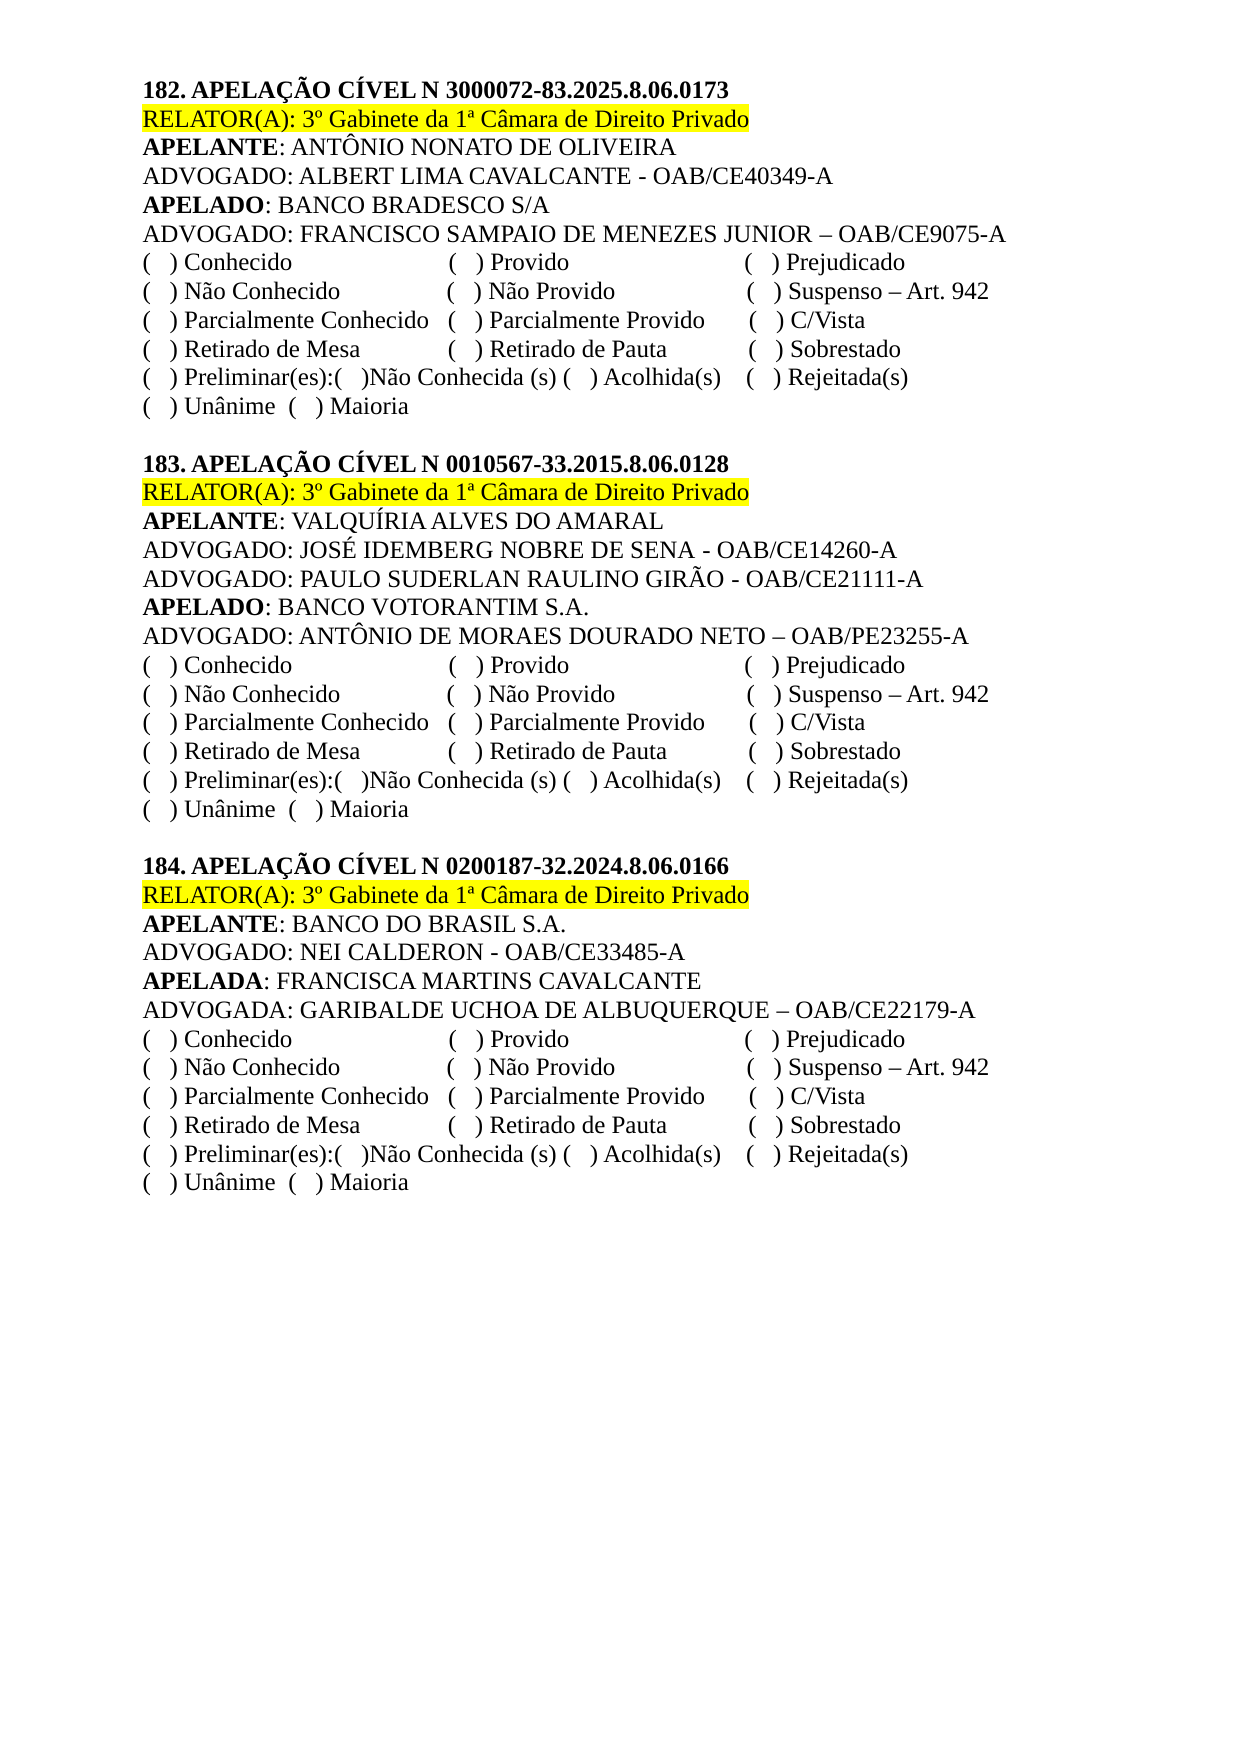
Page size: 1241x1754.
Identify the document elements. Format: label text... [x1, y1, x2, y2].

text ( ) Retirado de Mesa ( ) Retirado de Pauta ( ) Sobrestado [142, 736, 1158, 765]
text ( ) Unânime ( ) Maioria 183. APELAÇÃO CÍVEL N 0010567-33.2015.8.06.0128 RELATOR(A): 3º Gabinete da 1ª Câmara de Direito Privado APELANTE: VALQUÍRIA ALVES DO AMARAL ADVOGADO: JOSÉ IDEMBERG NOBRE DE SENA - OAB/CE14260-A ADVOGADO: PAULO SUDERLAN RAULINO GIRÃO - OAB/CE21111-A APELADO: BANCO VOTORANTIM S.A. ADVOGADO: ANTÔNIO DE MORAES DOURADO NETO – OAB/PE23255-A [142, 391, 1141, 650]
text ( ) Conhecido ( ) Provido ( ) Prejudicado [142, 1024, 1141, 1052]
text ( ) Retirado de Mesa ( ) Retirado de Pauta ( ) Sobrestado [142, 334, 1158, 362]
text ( ) Parcialmente Conhecido ( ) Parcialmente Provido ( ) C/Vista [142, 1081, 1158, 1110]
text ( ) Unânime ( ) Maioria 184. APELAÇÃO CÍVEL N 0200187-32.2024.8.06.0166 RELATOR(A): 3º Gabinete da 1ª Câmara de Direito Privado APELANTE: BANCO DO BRASIL S.A. ADVOGADO: NEI CALDERON - OAB/CE33485-A APELADA: FRANCISCA MARTINS CAVALCANTE ADVOGADA: GARIBALDE UCHOA DE ALBUQUERQUE – OAB/CE22179-A [142, 794, 1141, 1024]
text 182. APELAÇÃO CÍVEL N 3000072-83.2025.8.06.0173 RELATOR(A): 3º Gabinete da 1ª Câmara de Direito Privado APELANTE: ANTÔNIO NONATO DE OLIVEIRA ADVOGADO: ALBERT LIMA CAVALCANTE - OAB/CE40349-A APELADO: BANCO BRADESCO S/A ADVOGADO: FRANCISCO SAMPAIO DE MENEZES JUNIOR – OAB/CE9075-A [142, 75, 1141, 247]
text ( ) Preliminar(es):( )Não Conhecida (s) ( ) Acolhida(s) ( ) Rejeitada(s) [142, 1139, 1158, 1167]
text ( ) Não Conhecido ( ) Não Provido ( ) Suspenso – Art. 942 [142, 679, 1158, 707]
text ( ) Parcialmente Conhecido ( ) Parcialmente Provido ( ) C/Vista [142, 305, 1158, 334]
text ( ) Conhecido ( ) Provido ( ) Prejudicado [142, 247, 1141, 276]
text ( ) Conhecido ( ) Provido ( ) Prejudicado [142, 650, 1141, 679]
text ( ) Não Conhecido ( ) Não Provido ( ) Suspenso – Art. 942 [142, 276, 1158, 305]
text ( ) Parcialmente Conhecido ( ) Parcialmente Provido ( ) C/Vista [142, 707, 1158, 736]
text ( ) Retirado de Mesa ( ) Retirado de Pauta ( ) Sobrestado [142, 1110, 1158, 1139]
text ( ) Unânime ( ) Maioria [142, 1167, 1141, 1254]
text ( ) Preliminar(es):( )Não Conhecida (s) ( ) Acolhida(s) ( ) Rejeitada(s) [142, 362, 1158, 391]
text ( ) Preliminar(es):( )Não Conhecida (s) ( ) Acolhida(s) ( ) Rejeitada(s) [142, 765, 1158, 794]
text ( ) Não Conhecido ( ) Não Provido ( ) Suspenso – Art. 942 [142, 1052, 1158, 1081]
